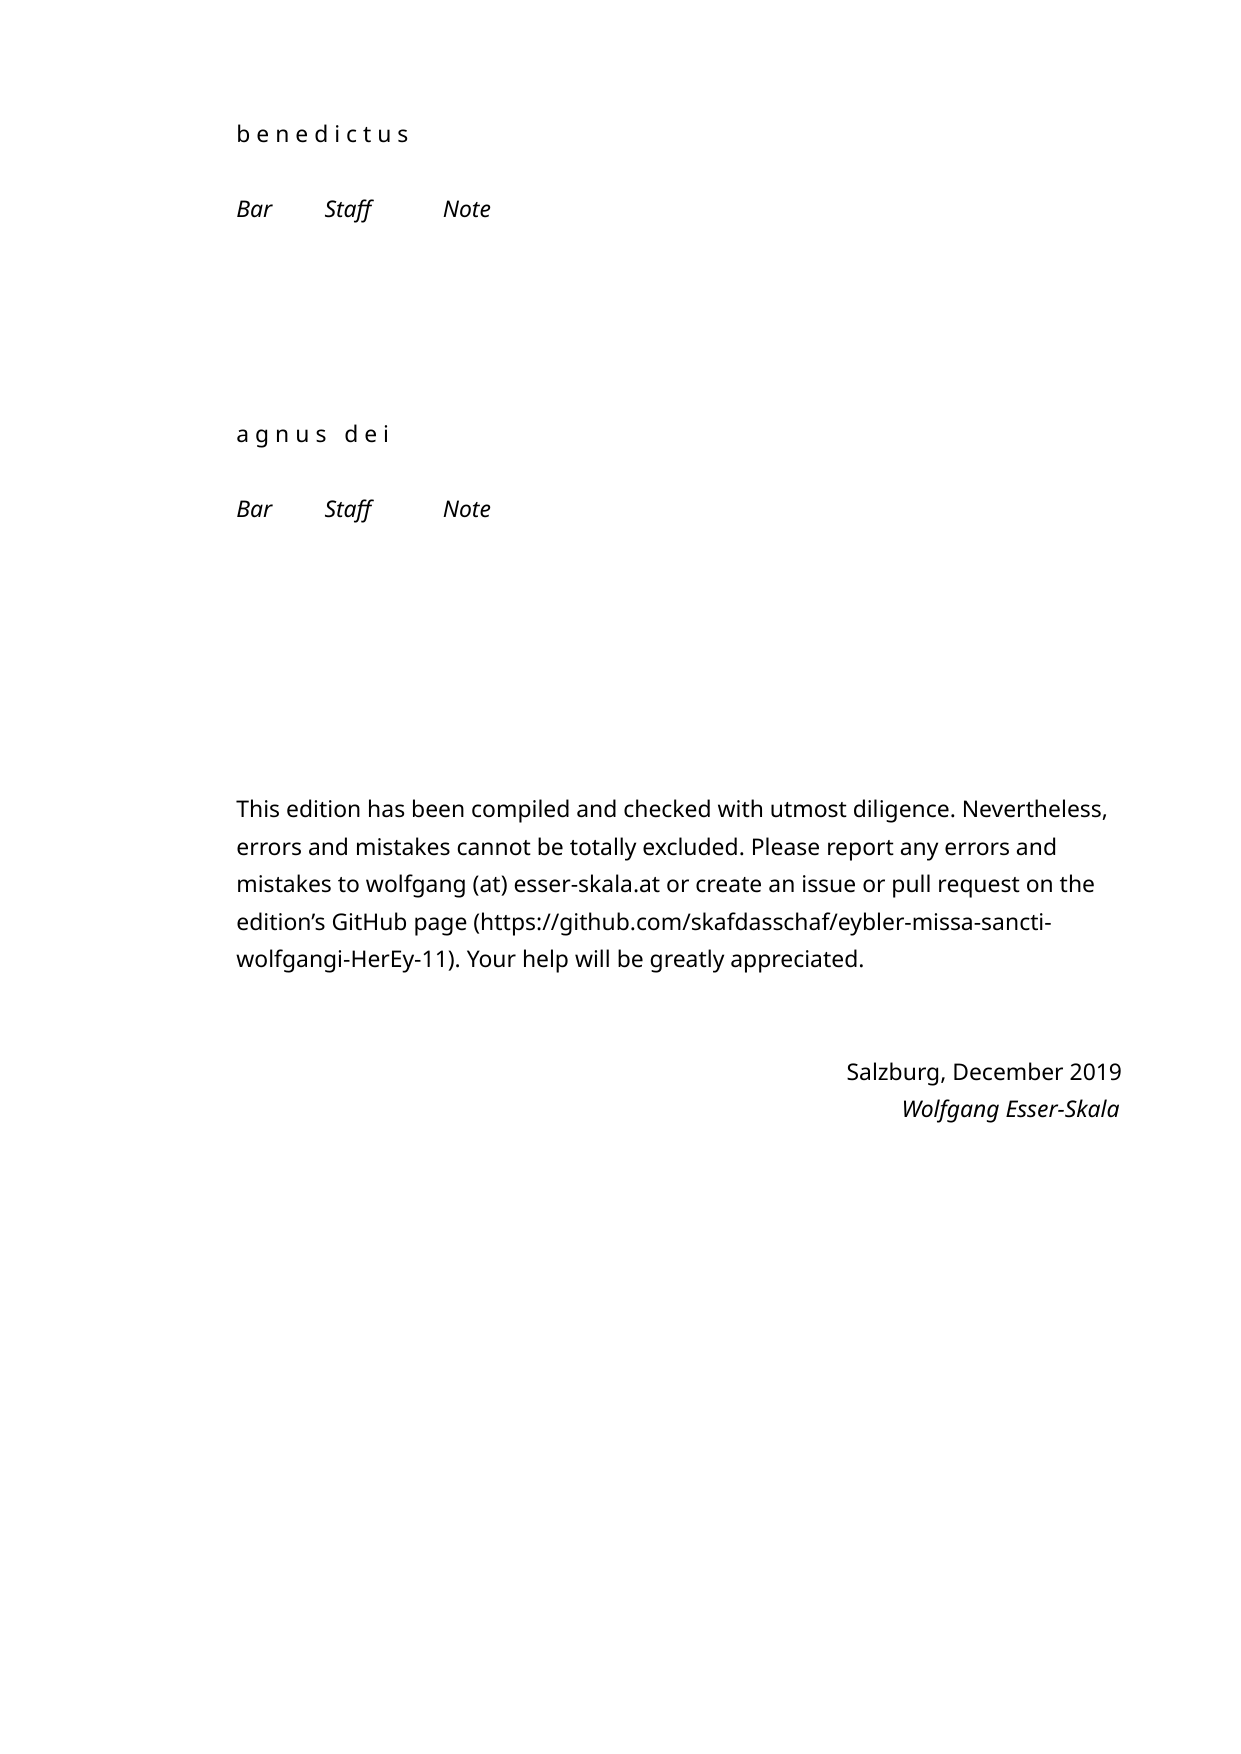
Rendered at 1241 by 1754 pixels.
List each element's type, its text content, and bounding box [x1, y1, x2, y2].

text Salzburg, December 2019 Wolfgang Esser-Skala [236, 1056, 1122, 1124]
text a g n u s d e i [236, 418, 1122, 449]
text Bar Staff Note [236, 193, 1122, 262]
text Bar Staff Note [236, 493, 1122, 637]
text This edition has been compiled and checked with utmost diligence. Nevertheless, errors and mistakes cannot be totally excluded. Please report any errors and mistakes to wolfgang (at) esser-skala.at or create an issue or pull request on the edition’s GitHub page (https://github.com/skafdasschaf/eybler-missa-sancti-wolfgangi-HerEy-11). Your help will be greatly appreciated. [236, 793, 1122, 974]
text b e n e d i c t u s [236, 118, 1122, 149]
